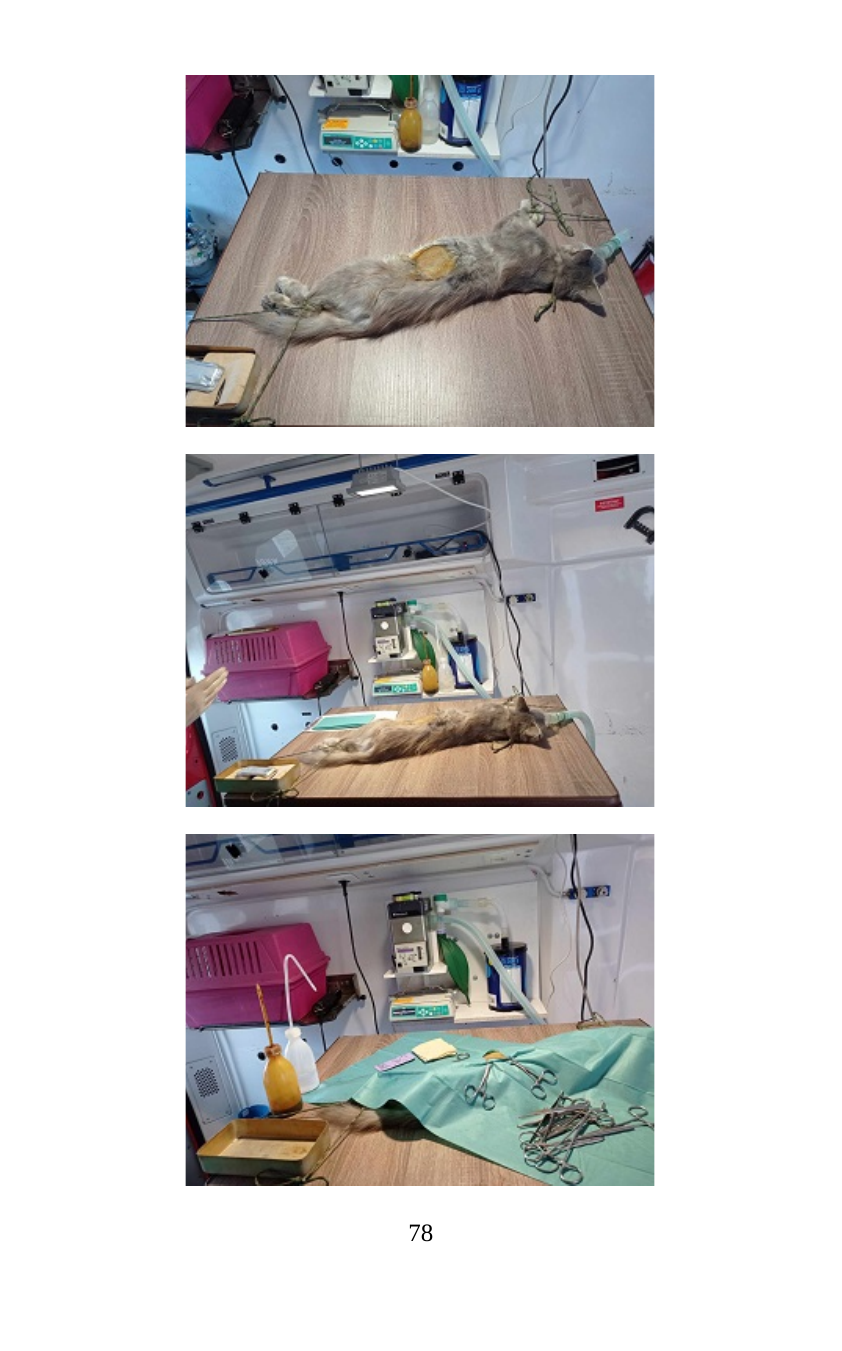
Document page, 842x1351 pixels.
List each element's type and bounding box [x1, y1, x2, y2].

table_header [118, 75, 722, 454]
table_cell [118, 834, 722, 1214]
table_cell [118, 455, 722, 834]
